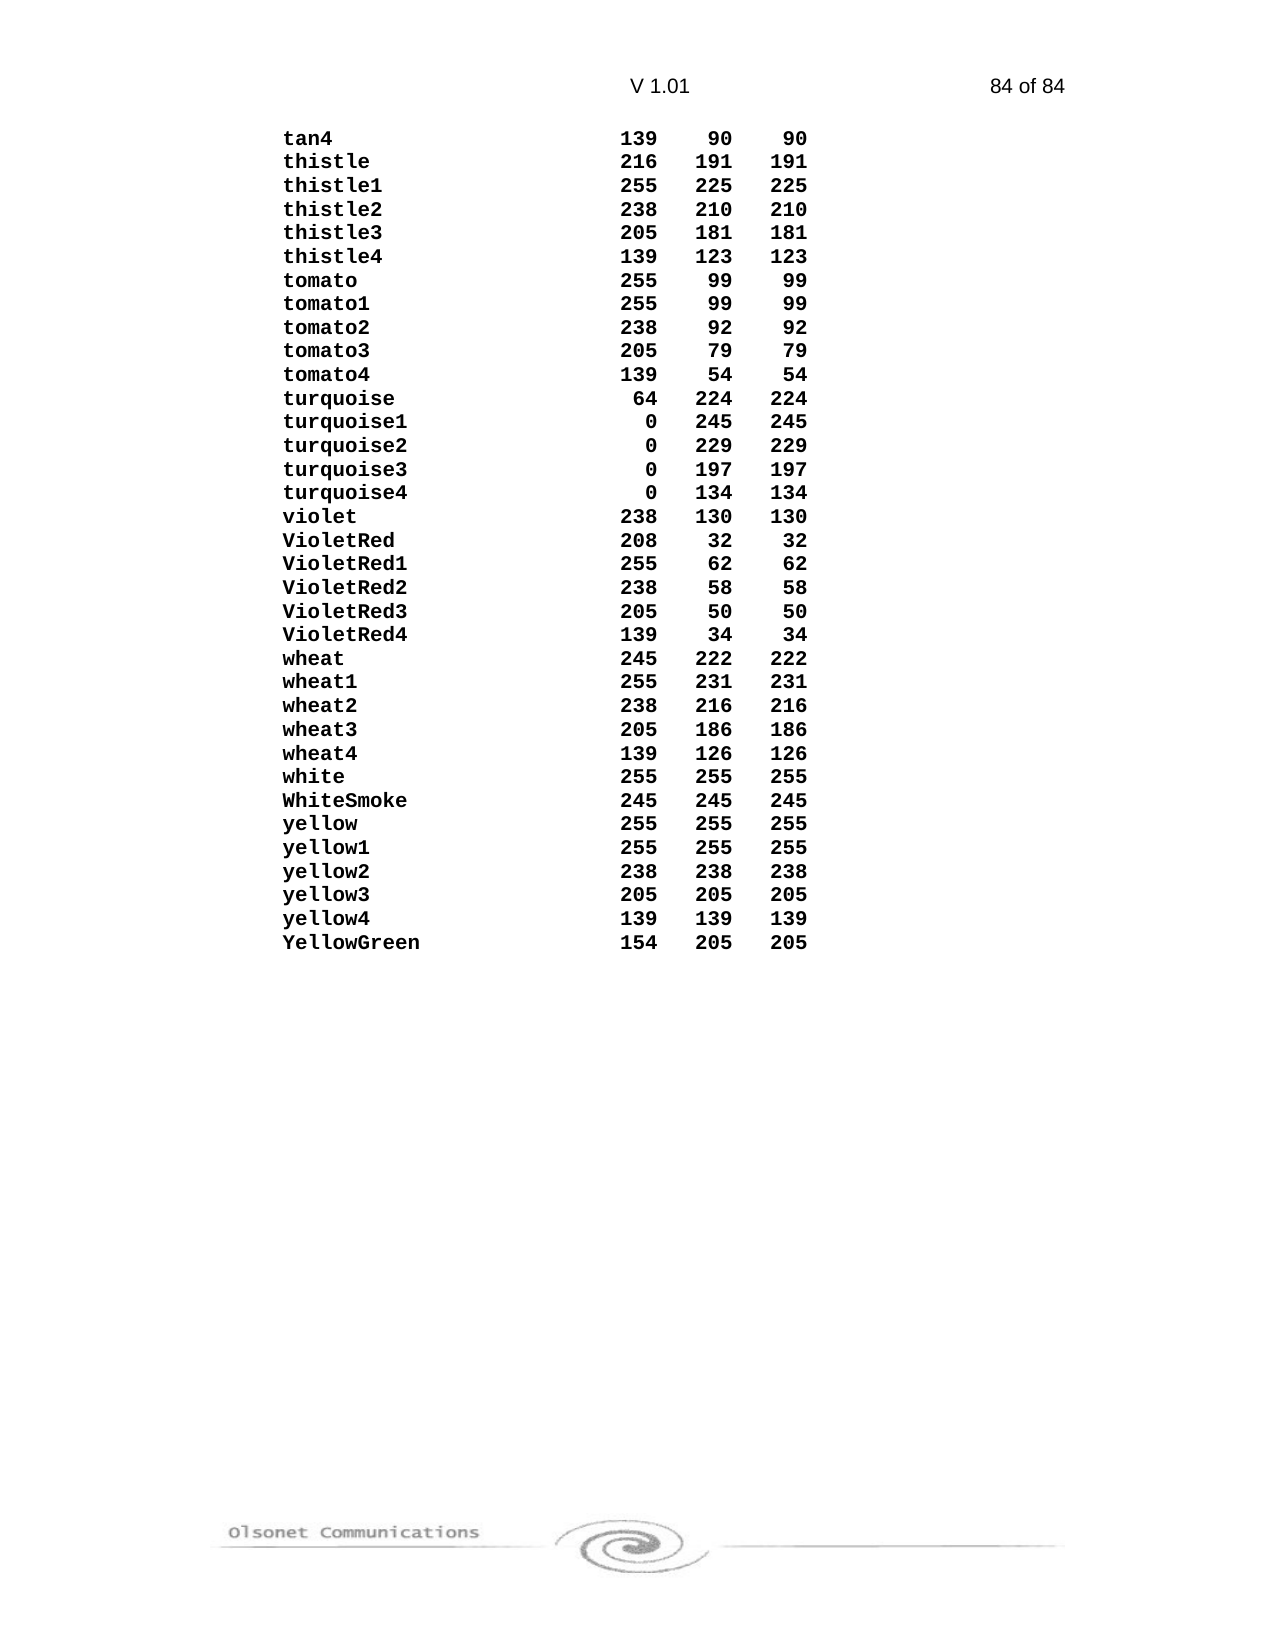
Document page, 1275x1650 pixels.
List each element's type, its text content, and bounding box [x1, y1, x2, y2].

text yellow 255 255 255 [282, 813, 1065, 837]
text thistle 216 191 191 [282, 151, 1065, 175]
text tomato4 139 54 54 [282, 364, 1065, 388]
text VioletRed 208 32 32 [282, 530, 1065, 553]
text tomato 255 99 99 [282, 269, 1065, 293]
text wheat1 255 231 231 [282, 672, 1065, 695]
text VioletRed2 238 58 58 [282, 577, 1065, 601]
text yellow4 139 139 139 [282, 908, 1065, 932]
text yellow2 238 238 238 [282, 861, 1065, 884]
text WhiteSmoke 245 245 245 [282, 790, 1065, 813]
text wheat3 205 186 186 [282, 719, 1065, 742]
text turquoise1 0 245 245 [282, 411, 1065, 435]
text thistle2 238 210 210 [282, 199, 1065, 222]
text wheat 245 222 222 [282, 648, 1065, 672]
text wheat4 139 126 126 [282, 742, 1065, 766]
text tomato2 238 92 92 [282, 317, 1065, 341]
text thistle1 255 225 225 [282, 175, 1065, 199]
text VioletRed1 255 62 62 [282, 553, 1065, 577]
text VioletRed4 139 34 34 [282, 624, 1065, 648]
text turquoise2 0 229 229 [282, 435, 1065, 459]
text white 255 255 255 [282, 766, 1065, 790]
text turquoise3 0 197 197 [282, 459, 1065, 482]
text thistle3 205 181 181 [282, 222, 1065, 246]
text yellow3 205 205 205 [282, 884, 1065, 908]
text violet 238 130 130 [282, 506, 1065, 530]
picture [210, 1504, 1065, 1596]
text wheat2 238 216 216 [282, 695, 1065, 719]
text yellow1 255 255 255 [282, 837, 1065, 861]
text tan4 139 90 90 [282, 128, 1065, 151]
text tomato1 255 99 99 [282, 293, 1065, 317]
text tomato3 205 79 79 [282, 341, 1065, 364]
text turquoise 64 224 224 [282, 388, 1065, 411]
text YellowGreen 154 205 205 [282, 932, 1065, 955]
text VioletRed3 205 50 50 [282, 601, 1065, 624]
text turquoise4 0 134 134 [282, 482, 1065, 506]
text thistle4 139 123 123 [282, 246, 1065, 269]
